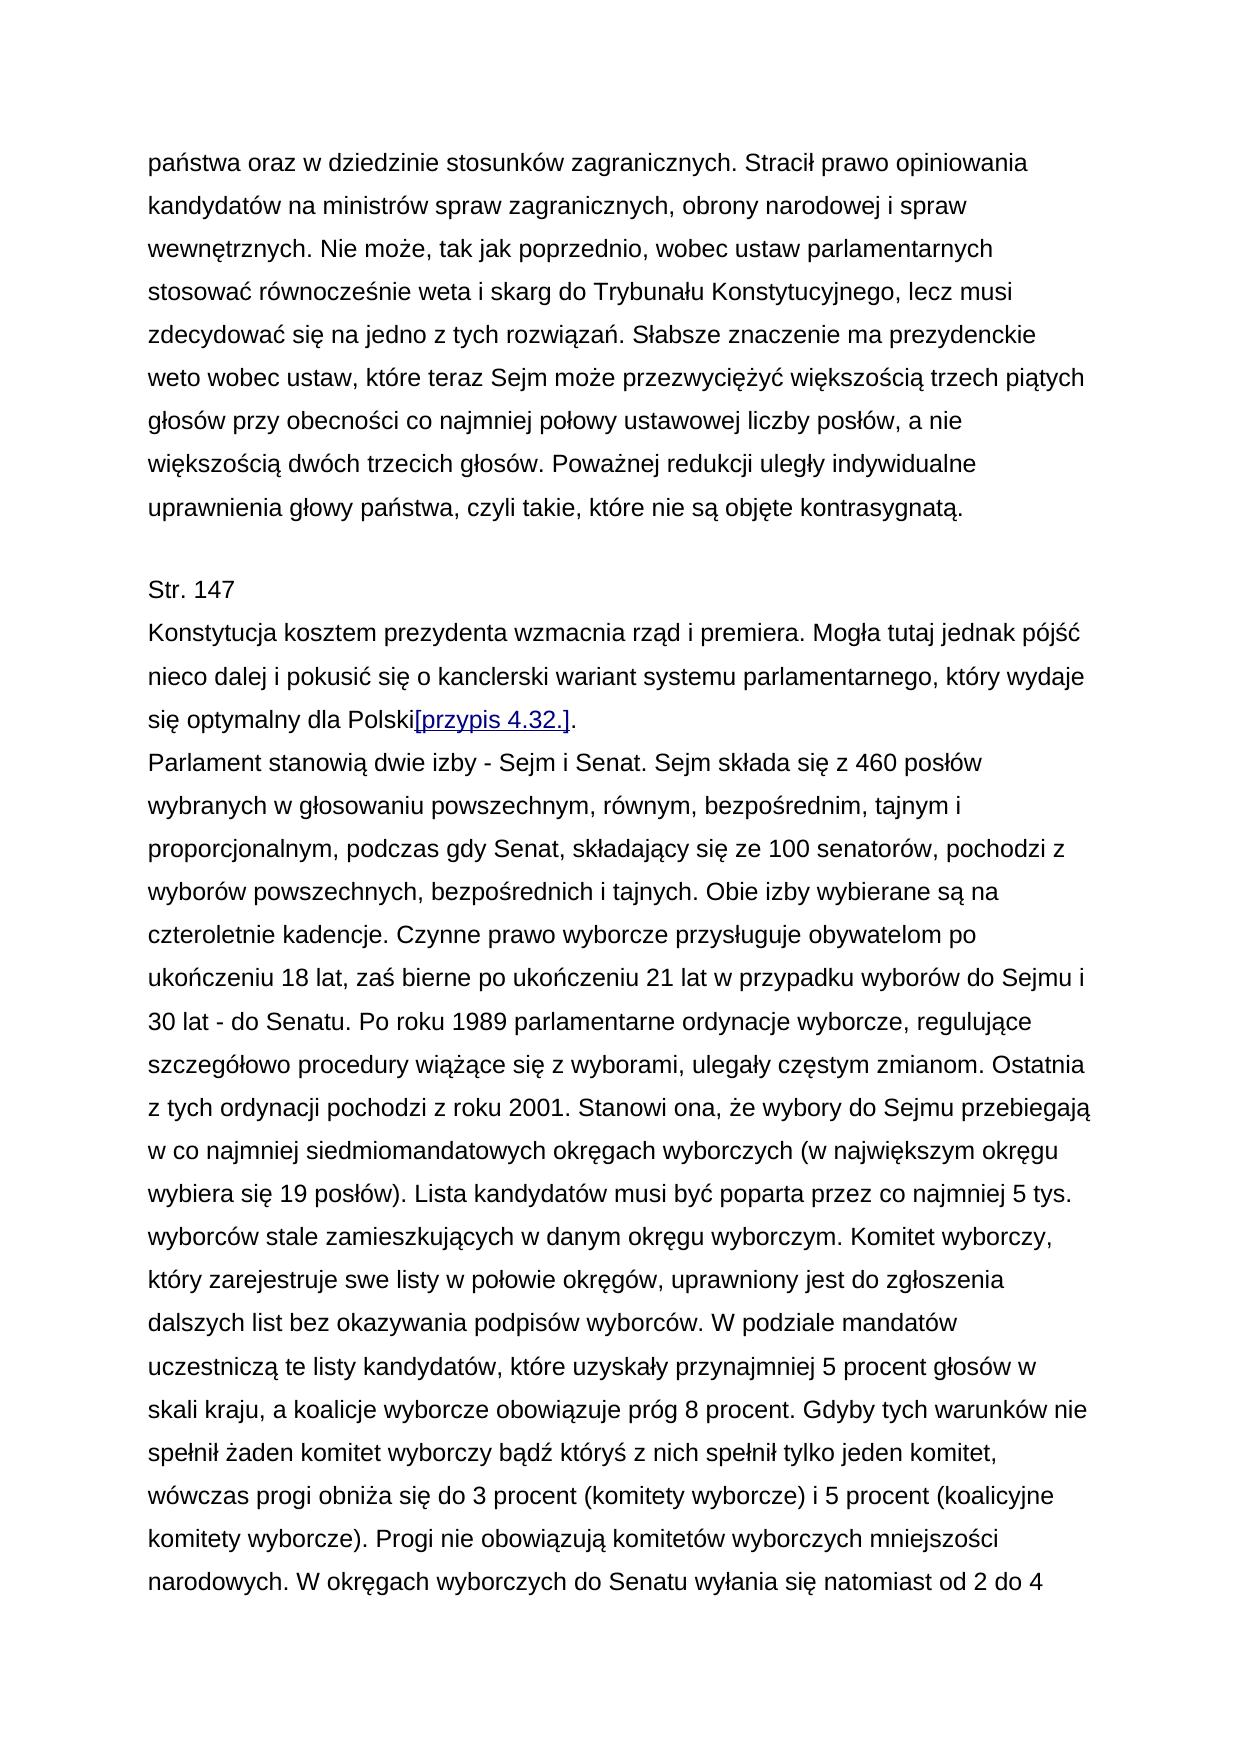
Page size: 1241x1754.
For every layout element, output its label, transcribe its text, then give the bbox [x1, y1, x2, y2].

text Konstytucja kosztem prezydenta wzmacnia rząd i premiera. Mogła tutaj jednak pójść nieco dalej i pokusić się o kanclerski wariant systemu parlamentarnego, który wydaje się optymalny dla Polski[przypis 4.32.]. [148, 618, 1093, 733]
text Parlament stanowią dwie izby - Sejm i Senat. Sejm składa się z 460 posłów wybranych w głosowaniu powszechnym, równym, bezpośrednim, tajnym i proporcjonalnym, podczas gdy Senat, składający się ze 100 senatorów, pochodzi z wyborów powszechnych, bezpośrednich i tajnych. Obie izby wybierane są na czteroletnie kadencje. Czynne prawo wyborcze przysługuje obywatelom po ukończeniu 18 lat, zaś bierne po ukończeniu 21 lat w przypadku wyborów do Sejmu i 30 lat - do Senatu. Po roku 1989 parlamentarne ordynacje wyborcze, regulujące szczegółowo procedury wiążące się z wyborami, ulegały częstym zmianom. Ostatnia z tych ordynacji pochodzi z roku 2001. Stanowi ona, że wybory do Sejmu przebiegają w co najmniej siedmiomandatowych okręgach wyborczych (w największym okręgu wybiera się 19 posłów). Lista kandydatów musi być poparta przez co najmniej 5 tys. wyborców stale zamieszkujących w danym okręgu wyborczym. Komitet wyborczy, który zarejestruje swe listy w połowie okręgów, uprawniony jest do zgłoszenia dalszych list bez okazywania podpisów wyborców. W podziale mandatów uczestniczą te listy kandydatów, które uzyskały przynajmniej 5 procent głosów w skali kraju, a koalicje wyborcze obowiązuje próg 8 procent. Gdyby tych warunków nie spełnił żaden komitet wyborczy bądź któryś z nich spełnił tylko jeden komitet, wówczas progi obniża się do 3 procent (komitety wyborcze) i 5 procent (koalicyjne komitety wyborcze). Progi nie obowiązują komitetów wyborczych mniejszości narodowych. W okręgach wyborczych do Senatu wyłania się natomiast od 2 do 4 [148, 748, 1093, 1596]
text Str. 147 [148, 575, 1093, 604]
text państwa oraz w dziedzinie stosunków zagranicznych. Stracił prawo opiniowania kandydatów na ministrów spraw zagranicznych, obrony narodowej i spraw wewnętrznych. Nie może, tak jak poprzednio, wobec ustaw parlamentarnych stosować równocześnie weta i skarg do Trybunału Konstytucyjnego, lecz musi zdecydować się na jedno z tych rozwiązań. Słabsze znaczenie ma prezydenckie weto wobec ustaw, które teraz Sejm może przezwyciężyć większością trzech piątych głosów przy obecności co najmniej połowy ustawowej liczby posłów, a nie większością dwóch trzecich głosów. Poważnej redukcji uległy indywidualne uprawnienia głowy państwa, czyli takie, które nie są objęte kontrasygnatą. [148, 148, 1093, 521]
